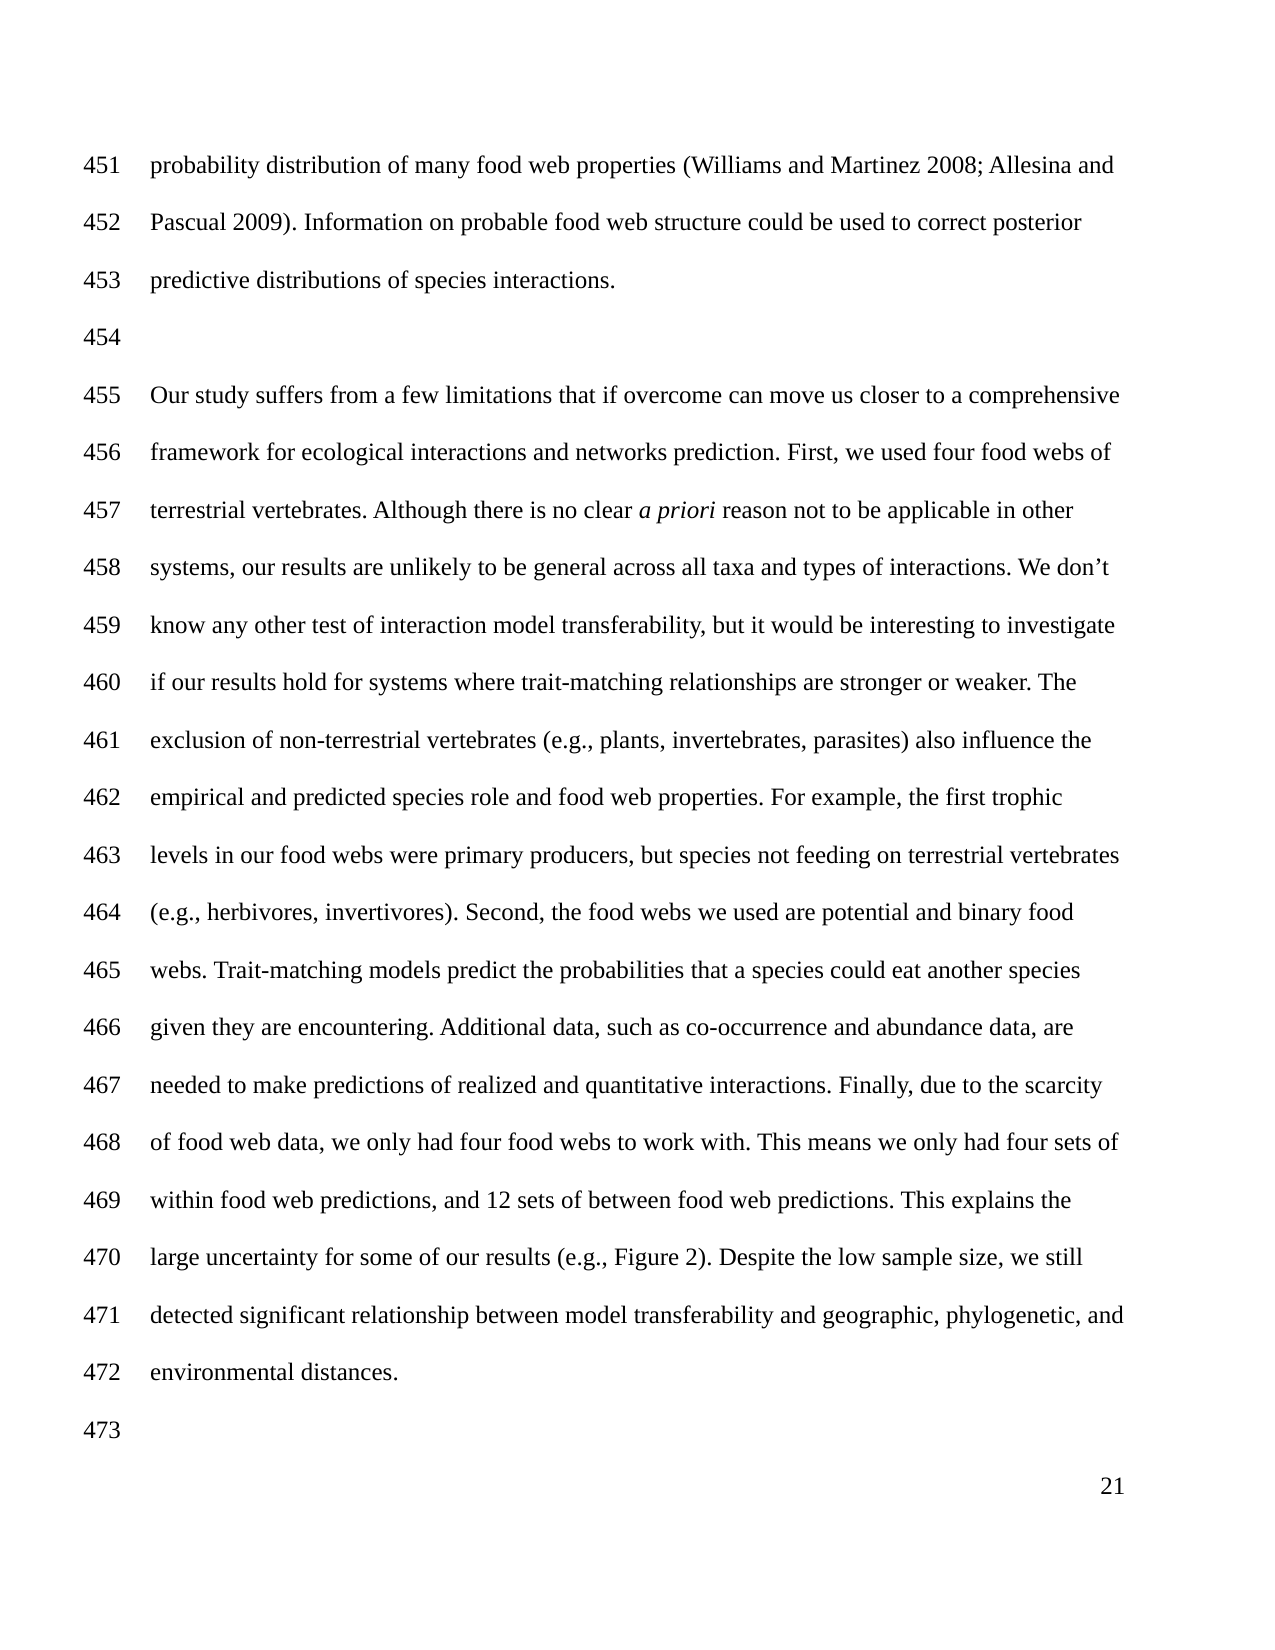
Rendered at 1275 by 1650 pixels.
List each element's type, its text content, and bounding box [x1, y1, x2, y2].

text probability distribution of many food web properties (Williams and Martinez 2008; Allesina and Pascual 2009). Information on probable food web structure could be used to correct posterior predictive distributions of species interactions. [150, 150, 1125, 294]
text Our study suffers from a few limitations that if overcome can move us closer to a comprehensive framework for ecological interactions and networks prediction. First, we used four food webs of terrestrial vertebrates. Although there is no clear a priori reason not to be applicable in other systems, our results are unlikely to be general across all taxa and types of interactions. We don’t know any other test of interaction model transferability, but it would be interesting to investigate if our results hold for systems where trait-matching relationships are stronger or weaker. The exclusion of non-terrestrial vertebrates (e.g., plants, invertebrates, parasites) also influence the empirical and predicted species role and food web properties. For example, the first trophic levels in our food webs were primary producers, but species not feeding on terrestrial vertebrates (e.g., herbivores, invertivores). Second, the food webs we used are potential and binary food webs. Trait-matching models predict the probabilities that a species could eat another species given they are encountering. Additional data, such as co-occurrence and abundance data, are needed to make predictions of realized and quantitative interactions. Finally, due to the scarcity of food web data, we only had four food webs to work with. This means we only had four sets of within food web predictions, and 12 sets of between food web predictions. This explains the large uncertainty for some of our results (e.g., Figure 2). Despite the low sample size, we still detected significant relationship between model transferability and geographic, phylogenetic, and environmental distances. [150, 380, 1125, 1386]
